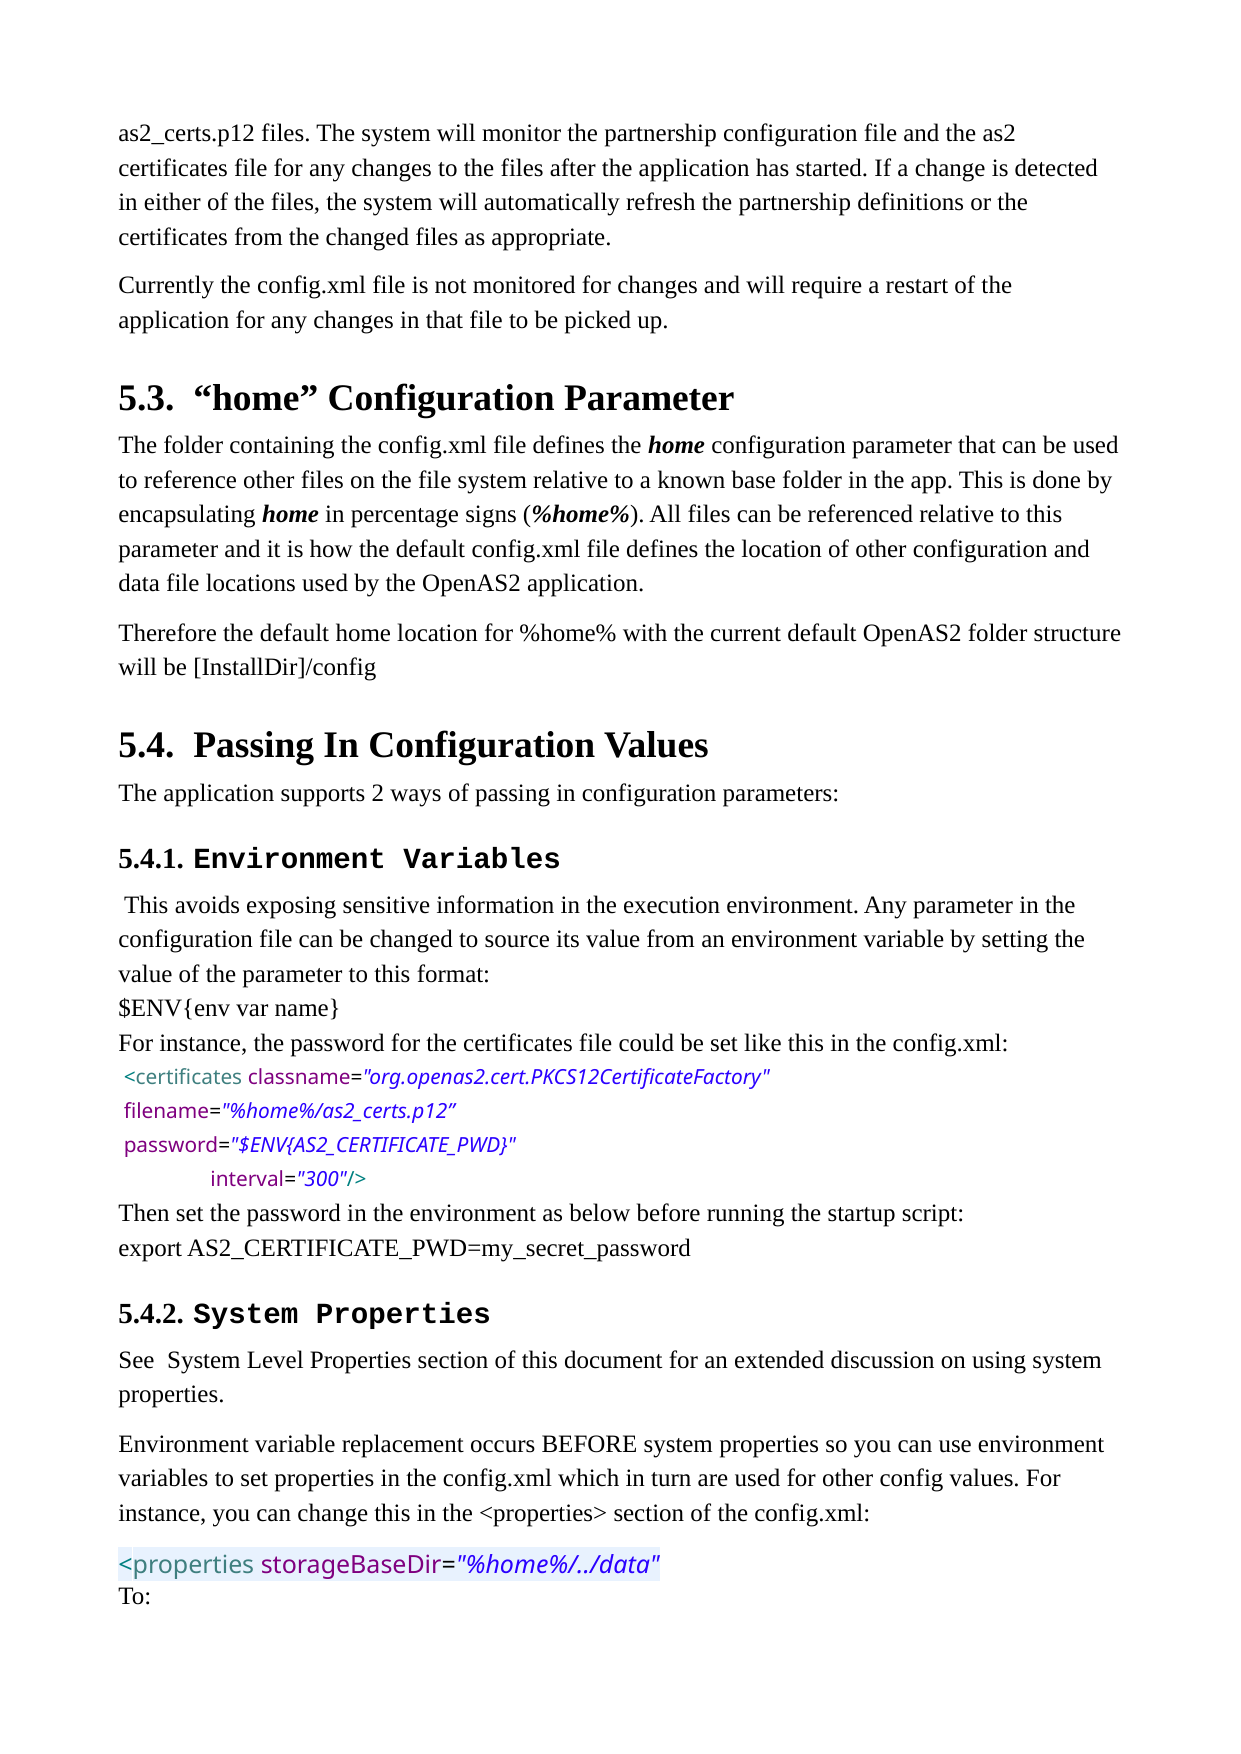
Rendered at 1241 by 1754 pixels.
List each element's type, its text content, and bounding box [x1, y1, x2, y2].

subtitle “home” Configuration Parameter [118, 375, 1122, 418]
subtitle Environment Variables [118, 841, 1122, 877]
subtitle Passing In Configuration Values [118, 722, 1122, 765]
text To: [118, 1581, 1122, 1609]
text as2_certs.p12 files. The system will monitor the partnership configuration file and the as2 certificates file for any changes to the files after the application has started. If a change is detected in either of the files, the system will automatically refresh the partnership definitions or the certificates from the changed files as appropriate. [118, 118, 1122, 250]
text Currently the config.xml file is not monitored for changes and will require a restart of the application for any changes in that file to be picked up. [118, 271, 1122, 334]
text See System Level Properties section of this document for an extended discussion on using system properties. [118, 1345, 1122, 1408]
text Therefore the default home location for %home% with the current default OpenAS2 folder structure will be [InstallDir]/config [118, 618, 1122, 681]
text Environment variable replacement occurs BEFORE system properties so you can use environment variables to set properties in the config.xml which in turn are used for other config values. For instance, you can change this in the <properties> section of the config.xml: [118, 1429, 1122, 1526]
text The application supports 2 ways of passing in configuration parameters: [118, 778, 1122, 806]
subtitle System Properties [118, 1297, 1122, 1333]
text The folder containing the config.xml file defines the home configuration parameter that can be used to reference other files on the file system relative to a known base folder in the app. This is done by encapsulating home in percentage signs (%home%). All files can be referenced relative to this parameter and it is how the default config.xml file defines the location of other configuration and data file locations used by the OpenAS2 application. [118, 431, 1122, 597]
text This avoids exposing sensitive information in the execution environment. Any parameter in the configuration file can be changed to source its value from an environment variable by setting the value of the parameter to this format: $ENV{env var name} For instance, the password for the certificates file could be set like this in the config.xml: <certificates classname="org.openas2.cert.PKCS12CertificateFactory" filename="%home%/as2_certs.p12” password="$ENV{AS2_CERTIFICATE_PWD}" interval="300"/> Then set the password in the environment as below before running the startup script: export AS2_CERTIFICATE_PWD=my_secret_password [118, 890, 1122, 1262]
text <properties storageBaseDir="%home%/../data" [118, 1547, 1122, 1581]
